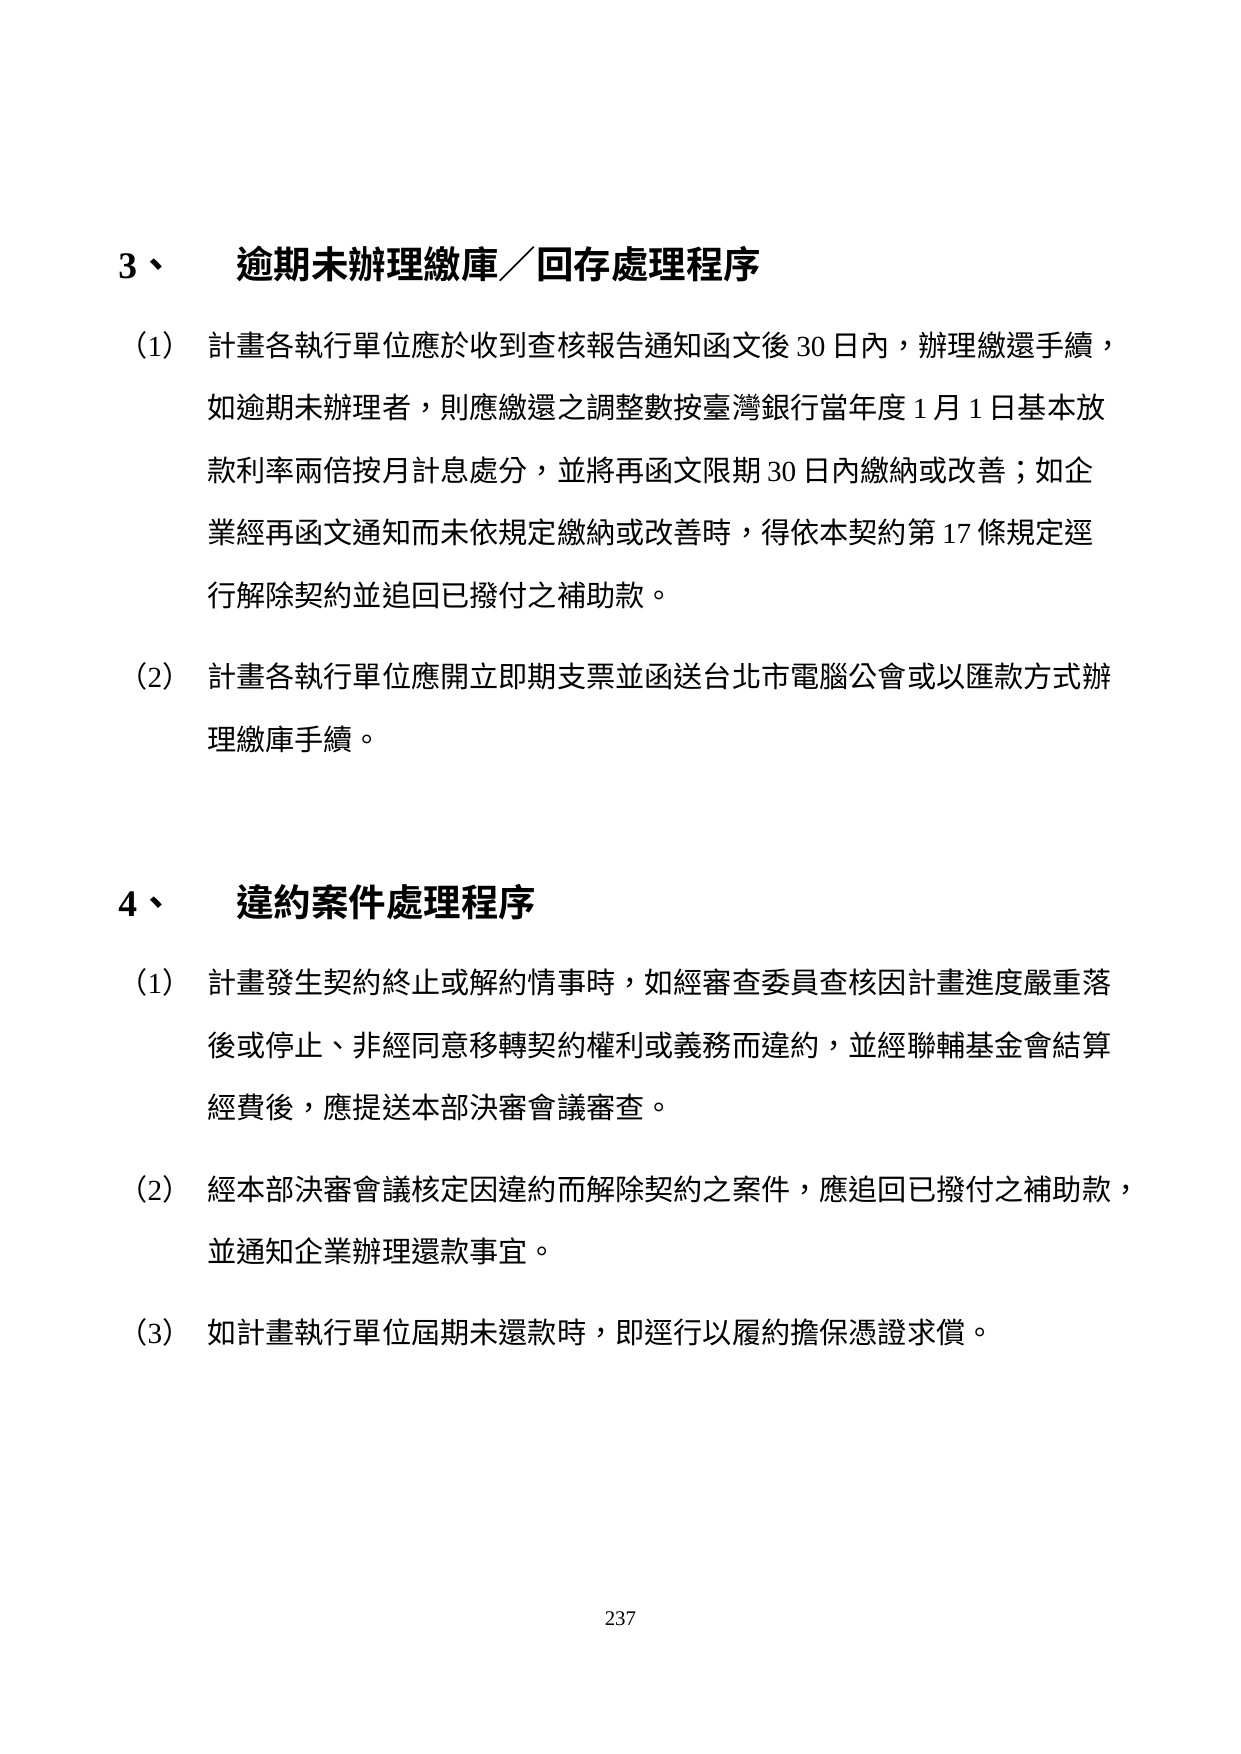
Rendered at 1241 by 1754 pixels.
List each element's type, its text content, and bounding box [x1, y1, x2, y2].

list 計畫各執行單位應於收到查核報告通知函文後30日內，辦理繳還手續，如逾期未辦理者，則應繳還之調整數按臺灣銀行當年度1月1日基本放款利率兩倍按月計息處分，並將再函文限期30日內繳納或改善；如企業經再函文通知而未依規定繳納或改善時，得依本契約第17條規定逕行解除契約並追回已撥付之補助款。 [118, 302, 1122, 614]
list 如計畫執行單位屆期未還款時，即逕行以履約擔保憑證求償。 [118, 1289, 1122, 1352]
list 計畫發生契約終止或解約情事時，如經審查委員查核因計畫進度嚴重落後或停止、非經同意移轉契約權利或義務而違約，並經聯輔基金會結算經費後，應提送本部決審會議審查。 [118, 939, 1122, 1127]
subtitle 違約案件處理程序 [118, 858, 1122, 921]
list 經本部決審會議核定因違約而解除契約之案件，應追回已撥付之補助款，並通知企業辦理還款事宜。 [118, 1146, 1122, 1271]
list 計畫各執行單位應開立即期支票並函送台北市電腦公會或以匯款方式辦理繳庫手續。 [118, 633, 1122, 758]
subtitle 逾期未辦理繳庫／回存處理程序 [118, 221, 1122, 283]
